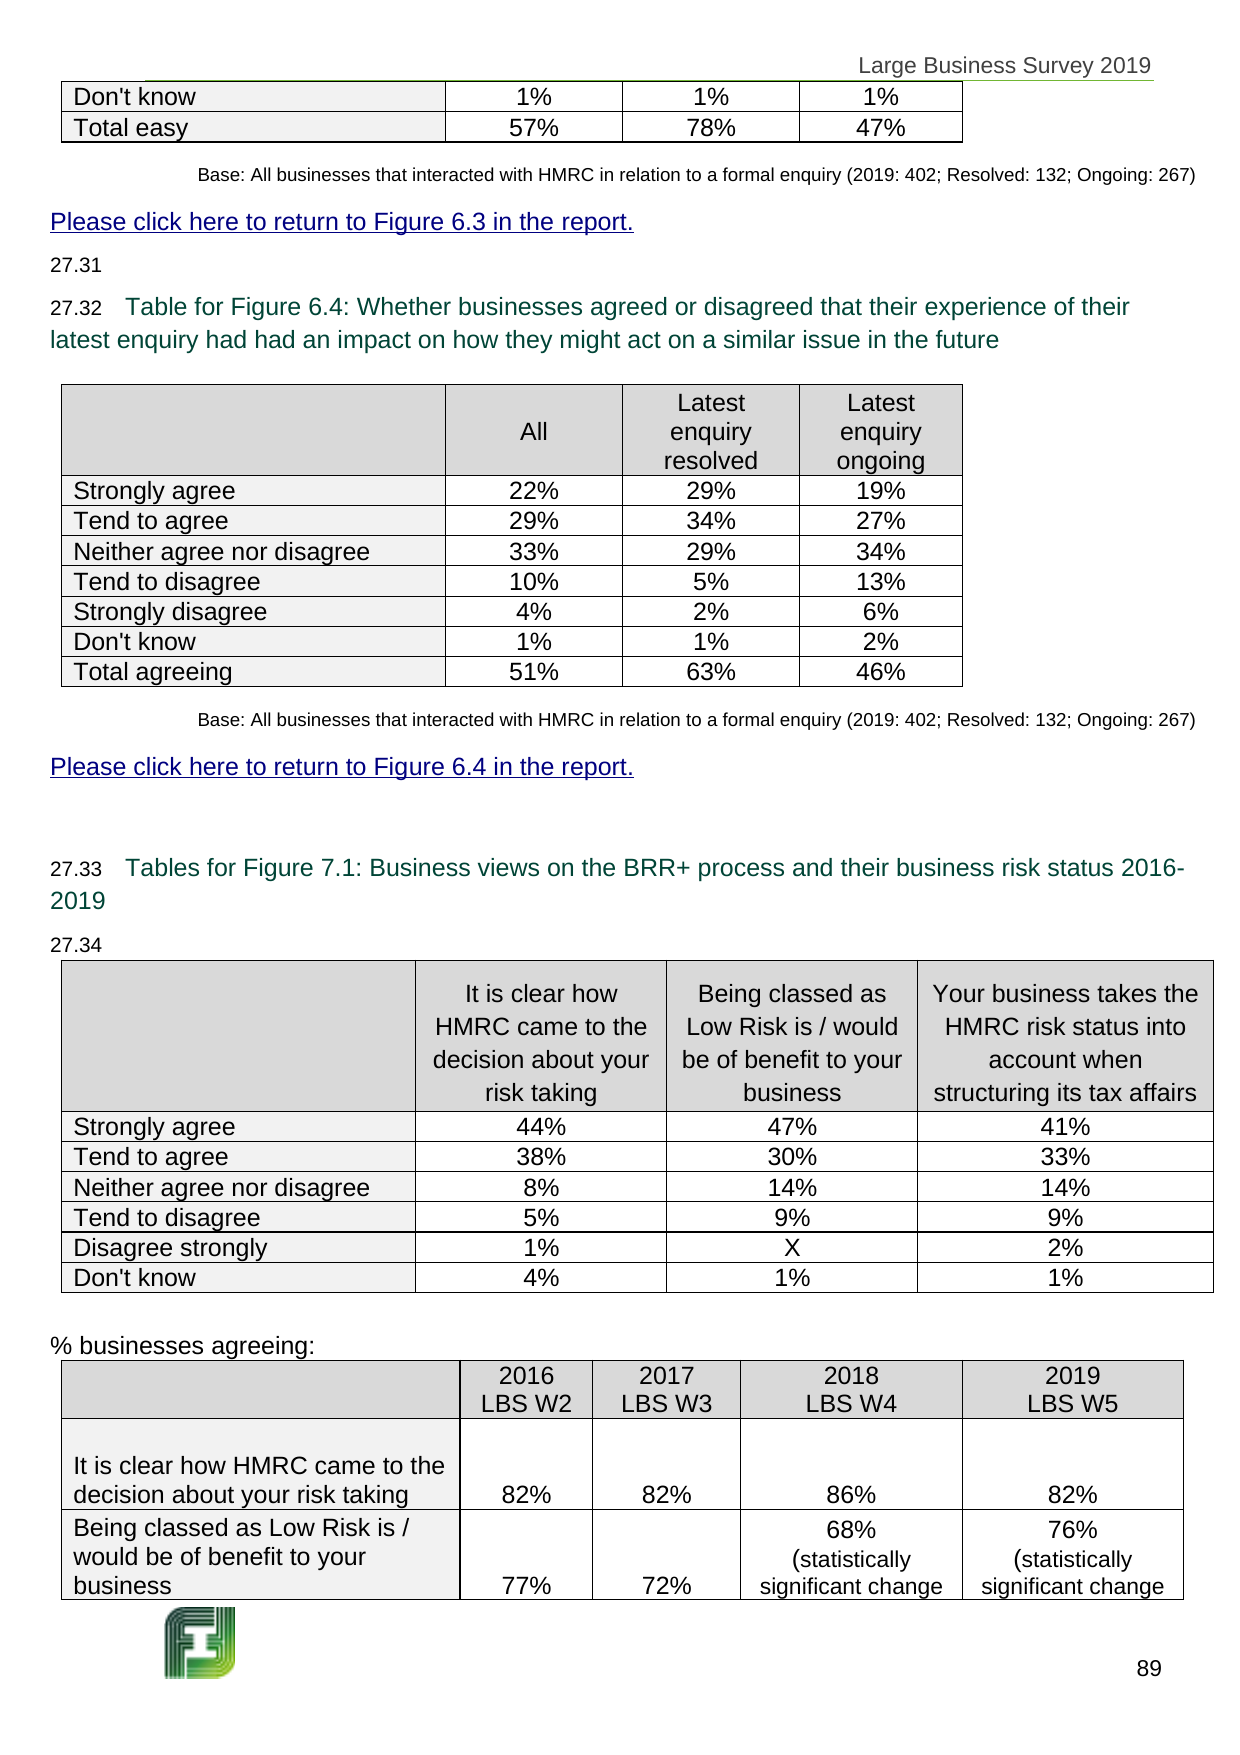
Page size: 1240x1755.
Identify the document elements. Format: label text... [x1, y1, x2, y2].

table_header [62, 1361, 459, 1418]
table_cell 57% [446, 112, 622, 141]
table_cell Tend to disagree [62, 566, 445, 596]
table_cell 41% [918, 1112, 1213, 1141]
table_cell 82% [461, 1419, 592, 1509]
table_cell 9% [667, 1202, 917, 1231]
table_cell 9% [918, 1202, 1213, 1231]
table_cell 30% [667, 1142, 917, 1171]
table_header It is clear how HMRC came to the decision about your risk taking [416, 961, 666, 1111]
table_header Latest enquiry resolved [623, 385, 799, 475]
table_header All [446, 385, 622, 475]
table_cell 1% [800, 82, 962, 111]
table_cell Don't know [62, 82, 445, 111]
table_cell 4% [446, 597, 622, 626]
table_cell 63% [623, 657, 799, 686]
table_cell 4% [416, 1263, 666, 1292]
table_cell 1% [623, 627, 799, 656]
table_cell Disagree strongly [62, 1233, 415, 1262]
text Base: All businesses that interacted with HMRC in relation to a formal enquiry (2019: 402; Resolved: 132; Ongoing: 267) [50, 709, 1196, 730]
table_header 2018 LBS W4 [741, 1361, 962, 1418]
table_cell 29% [446, 506, 622, 535]
text % businesses agreeing: [50, 1331, 1196, 1359]
subtitle Tables for Figure 7.1: Business views on the BRR+ process and their business risk status 2016-2019 [50, 850, 1196, 917]
table_header 2017 LBS W3 [593, 1361, 740, 1418]
table_cell 10% [446, 566, 622, 596]
table_cell 77% [461, 1510, 592, 1599]
table_cell 76% (statistically significant change [963, 1510, 1183, 1599]
table_cell 72% [593, 1510, 740, 1599]
text Please click here to return to Figure 6.3 in the report. [50, 207, 1196, 236]
table_cell 29% [623, 476, 799, 505]
table_cell 51% [446, 657, 622, 686]
table_cell It is clear how HMRC came to the decision about your risk taking [62, 1419, 459, 1509]
table_cell 14% [667, 1172, 917, 1201]
table_cell 47% [667, 1112, 917, 1141]
table_cell 29% [623, 536, 799, 565]
table_cell Neither agree nor disagree [62, 1172, 415, 1201]
table_cell 47% [800, 112, 962, 141]
table_cell X [667, 1233, 917, 1262]
table_cell Total agreeing [62, 657, 445, 686]
table_cell 2% [918, 1233, 1213, 1262]
text Please click here to return to Figure 6.4 in the report. [50, 752, 1196, 781]
table_cell Don't know [62, 627, 445, 656]
table_cell 44% [416, 1112, 666, 1141]
table_cell 27% [800, 506, 962, 535]
table_cell 68% (statistically significant change [741, 1510, 962, 1599]
table_cell Tend to agree [62, 506, 445, 535]
table_cell Don't know [62, 1263, 415, 1292]
text Base: All businesses that interacted with HMRC in relation to a formal enquiry (2019: 402; Resolved: 132; Ongoing: 267) [50, 164, 1196, 186]
table_cell 82% [593, 1419, 740, 1509]
table_cell 86% [741, 1419, 962, 1509]
table_cell 8% [416, 1172, 666, 1201]
table_cell Being classed as Low Risk is / would be of benefit to your business [62, 1510, 459, 1599]
table_cell 34% [800, 536, 962, 565]
table_cell Neither agree nor disagree [62, 536, 445, 565]
table_cell 19% [800, 476, 962, 505]
table_header 2016 LBS W2 [461, 1361, 592, 1418]
table_cell 1% [416, 1233, 666, 1262]
table_cell Strongly agree [62, 1112, 415, 1141]
table_cell 22% [446, 476, 622, 505]
table_cell 6% [800, 597, 962, 626]
table_cell 78% [623, 112, 799, 141]
table_cell 82% [963, 1419, 1183, 1509]
table_cell 1% [446, 82, 622, 111]
table_cell 1% [446, 627, 622, 656]
table_cell 2% [623, 597, 799, 626]
table_cell 13% [800, 566, 962, 596]
table_cell 34% [623, 506, 799, 535]
table_cell 5% [623, 566, 799, 596]
table_cell 14% [918, 1172, 1213, 1201]
table_cell 2% [800, 627, 962, 656]
table_header Being classed as Low Risk is / would be of benefit to your business [667, 961, 917, 1111]
table_header Latest enquiry ongoing [800, 385, 962, 475]
table_cell 33% [918, 1142, 1213, 1171]
table_cell Total easy [62, 112, 445, 141]
table_cell 38% [416, 1142, 666, 1171]
table_header [62, 385, 445, 475]
table_cell 1% [918, 1263, 1213, 1292]
table_header [62, 961, 415, 1111]
table_cell Tend to agree [62, 1142, 415, 1171]
table_cell Strongly disagree [62, 597, 445, 626]
table_cell 1% [667, 1263, 917, 1292]
table_cell 33% [446, 536, 622, 565]
table_cell Strongly agree [62, 476, 445, 505]
subtitle Table for Figure 6.4: Whether businesses agreed or disagreed that their experience of their latest enquiry had had an impact on how they might act on a similar issue in the future [50, 288, 1196, 355]
table_header 2019 LBS W5 [963, 1361, 1183, 1418]
table_cell 5% [416, 1202, 666, 1231]
table_cell Tend to disagree [62, 1202, 415, 1231]
table_cell 46% [800, 657, 962, 686]
table_header Your business takes the HMRC risk status into account when structuring its tax affairs [918, 961, 1213, 1111]
table_cell 1% [623, 82, 799, 111]
